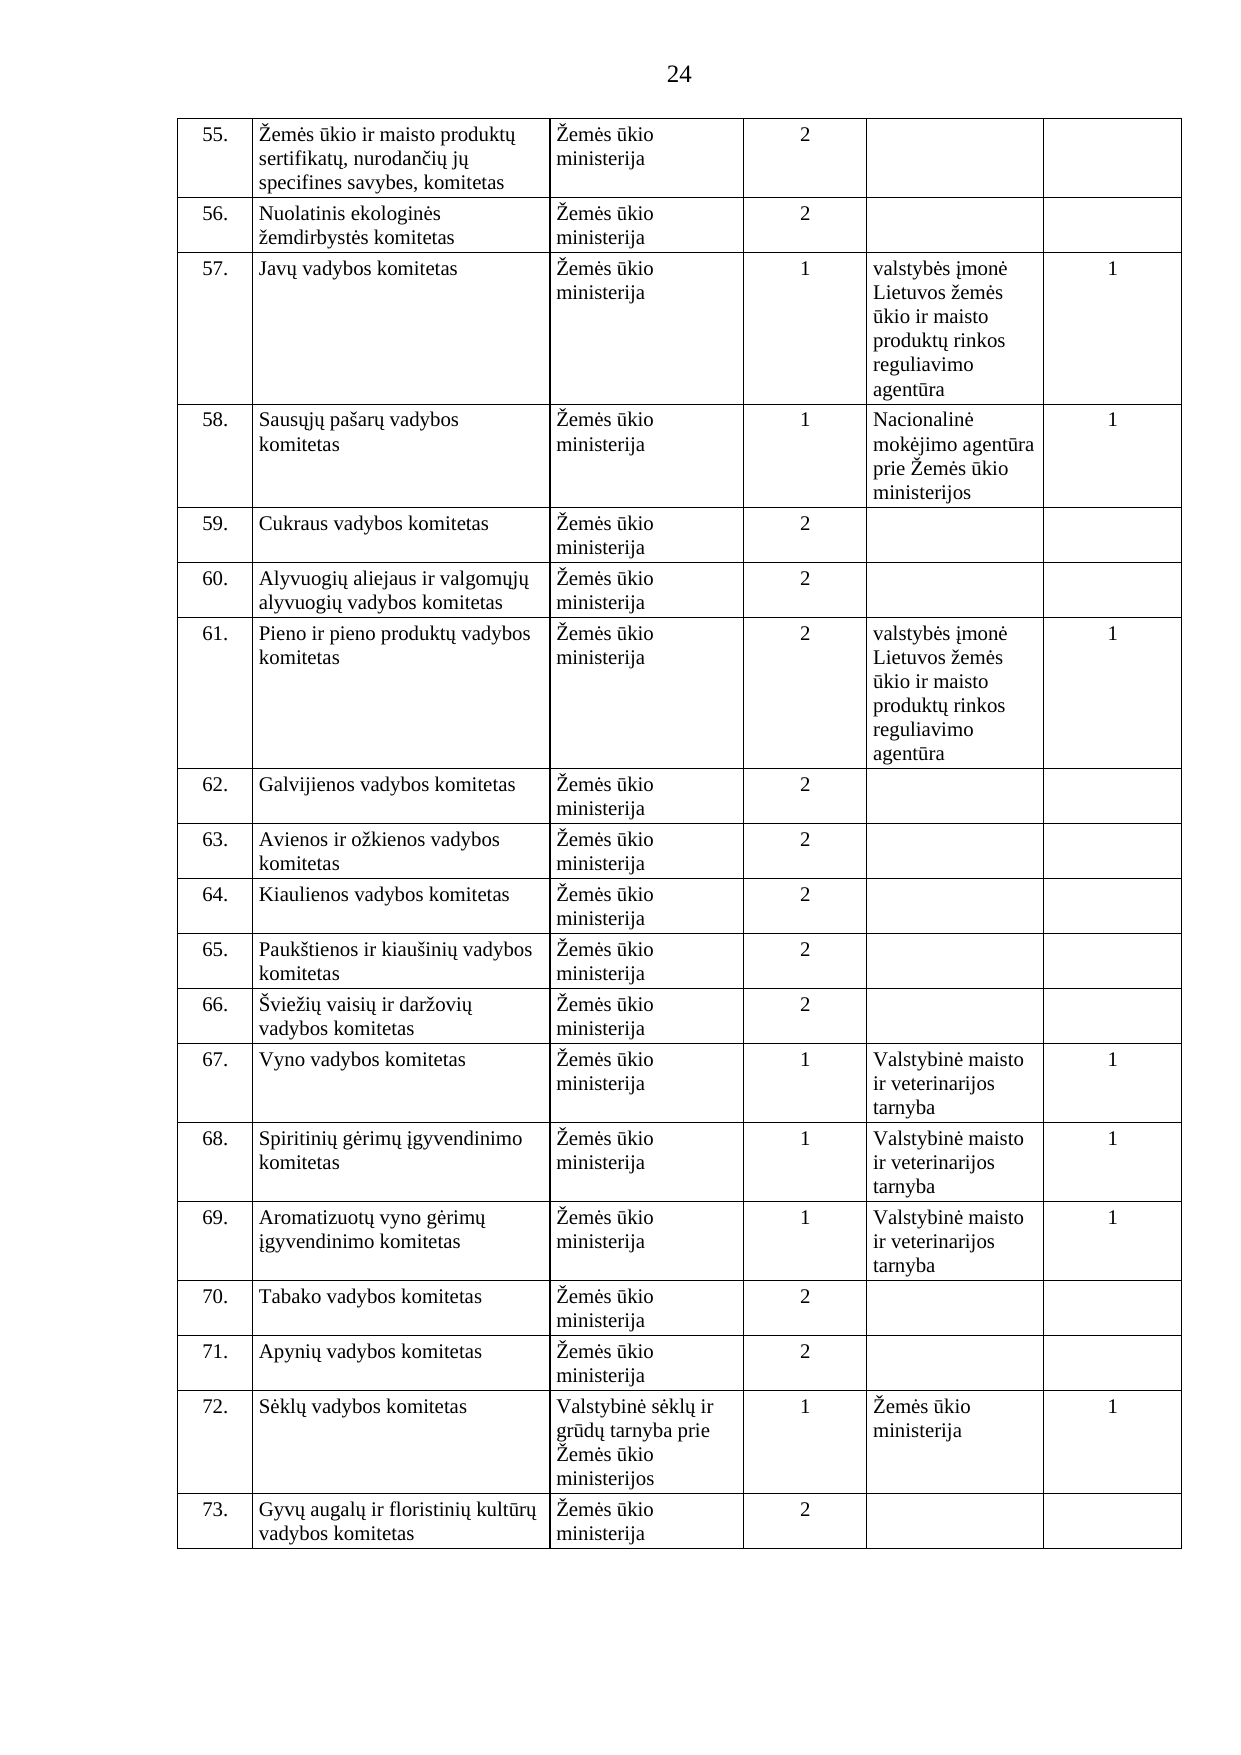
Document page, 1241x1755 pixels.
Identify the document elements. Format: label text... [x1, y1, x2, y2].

table_cell [1044, 824, 1181, 878]
table_cell Žemės ūkio ministerija [551, 563, 743, 617]
table_cell [867, 1336, 1043, 1390]
table_cell Alyvuogių aliejaus ir valgomųjų alyvuogių vadybos komitetas [253, 563, 549, 617]
table_cell Žemės ūkio ministerija [551, 934, 743, 988]
table_cell [867, 1494, 1043, 1548]
table_cell 1 [1044, 253, 1181, 403]
table_cell 1 [1044, 1202, 1181, 1280]
table_cell 2 [744, 1494, 866, 1548]
table_cell 2 [744, 934, 866, 988]
table_cell [1044, 879, 1181, 933]
table_cell [867, 1281, 1043, 1335]
table_cell [867, 879, 1043, 933]
table_cell Žemės ūkio ministerija [551, 1281, 743, 1335]
table_cell 2 [744, 1281, 866, 1335]
table_cell 72. [178, 1391, 252, 1493]
table_cell Žemės ūkio ministerija [551, 769, 743, 823]
table_cell 65. [178, 934, 252, 988]
table_cell [867, 508, 1043, 562]
table_cell 70. [178, 1281, 252, 1335]
table_cell Žemės ūkio ministerija [551, 824, 743, 878]
table_cell [1044, 1336, 1181, 1390]
table_cell 1 [1044, 1123, 1181, 1201]
table_cell Sėklų vadybos komitetas [253, 1391, 549, 1493]
table_cell Galvijienos vadybos komitetas [253, 769, 549, 823]
table_cell valstybės įmonė Lietuvos žemės ūkio ir maisto produktų rinkos reguliavimo agentūra [867, 253, 1043, 403]
table_cell Žemės ūkio ministerija [551, 198, 743, 252]
table_cell Pieno ir pieno produktų vadybos komitetas [253, 618, 549, 768]
table_cell 1 [744, 1123, 866, 1201]
table_cell 1 [1044, 618, 1181, 768]
table_cell 2 [744, 563, 866, 617]
table_cell 2 [744, 989, 866, 1043]
table_cell 62. [178, 769, 252, 823]
table_cell 59. [178, 508, 252, 562]
table_cell Nuolatinis ekologinės žemdirbystės komitetas [253, 198, 549, 252]
table_cell Nacionalinė mokėjimo agentūra prie Žemės ūkio ministerijos [867, 405, 1043, 507]
table_cell Žemės ūkio ministerija [551, 253, 743, 403]
table_cell [867, 563, 1043, 617]
table_cell 73. [178, 1494, 252, 1548]
table_cell [867, 824, 1043, 878]
table_cell Cukraus vadybos komitetas [253, 508, 549, 562]
table_cell Tabako vadybos komitetas [253, 1281, 549, 1335]
table_cell Vyno vadybos komitetas [253, 1044, 549, 1122]
table_cell Žemės ūkio ministerija [551, 989, 743, 1043]
table_cell Sausųjų pašarų vadybos komitetas [253, 405, 549, 507]
table_cell [867, 198, 1043, 252]
table_cell 57. [178, 253, 252, 403]
table_cell 2 [744, 618, 866, 768]
table_cell [1044, 989, 1181, 1043]
table_cell 1 [744, 253, 866, 403]
table_cell Žemės ūkio ministerija [551, 1494, 743, 1548]
table_cell 60. [178, 563, 252, 617]
table_cell Žemės ūkio ministerija [551, 405, 743, 507]
table_cell [1044, 1494, 1181, 1548]
table_cell 2 [744, 879, 866, 933]
table_cell 67. [178, 1044, 252, 1122]
table_cell Spiritinių gėrimų įgyvendinimo komitetas [253, 1123, 549, 1201]
table_cell Žemės ūkio ministerija [551, 879, 743, 933]
table_cell Valstybinė sėklų ir grūdų tarnyba prie Žemės ūkio ministerijos [551, 1391, 743, 1493]
table_cell Žemės ūkio ministerija [551, 1044, 743, 1122]
table_cell Žemės ūkio ministerija [551, 1202, 743, 1280]
table_cell Apynių vadybos komitetas [253, 1336, 549, 1390]
table_cell 1 [1044, 405, 1181, 507]
table_cell valstybės įmonė Lietuvos žemės ūkio ir maisto produktų rinkos reguliavimo agentūra [867, 618, 1043, 768]
table_cell 58. [178, 405, 252, 507]
table_cell 69. [178, 1202, 252, 1280]
table_cell 56. [178, 198, 252, 252]
table_cell 64. [178, 879, 252, 933]
table_cell 1 [744, 405, 866, 507]
table_cell [867, 934, 1043, 988]
table_cell 2 [744, 198, 866, 252]
table_cell Žemės ūkio ministerija [551, 1336, 743, 1390]
table_cell Kiaulienos vadybos komitetas [253, 879, 549, 933]
table_cell Aromatizuotų vyno gėrimų įgyvendinimo komitetas [253, 1202, 549, 1280]
table_cell Avienos ir ožkienos vadybos komitetas [253, 824, 549, 878]
table_cell [867, 119, 1043, 197]
table_cell 2 [744, 769, 866, 823]
table_cell [867, 989, 1043, 1043]
table_cell [1044, 508, 1181, 562]
table_cell 1 [1044, 1391, 1181, 1493]
table_cell 63. [178, 824, 252, 878]
table_cell Paukštienos ir kiaušinių vadybos komitetas [253, 934, 549, 988]
table_cell 2 [744, 824, 866, 878]
table_cell Valstybinė maisto ir veterinarijos tarnyba [867, 1202, 1043, 1280]
table_cell Žemės ūkio ministerija [551, 119, 743, 197]
table_cell Šviežių vaisių ir daržovių vadybos komitetas [253, 989, 549, 1043]
table_cell [1044, 563, 1181, 617]
table_cell [867, 769, 1043, 823]
table_cell Žemės ūkio ministerija [867, 1391, 1043, 1493]
table_cell 66. [178, 989, 252, 1043]
table_cell 1 [744, 1044, 866, 1122]
table_cell Javų vadybos komitetas [253, 253, 549, 403]
table_cell Žemės ūkio ministerija [551, 1123, 743, 1201]
table_cell Valstybinė maisto ir veterinarijos tarnyba [867, 1044, 1043, 1122]
table_cell [1044, 934, 1181, 988]
table_cell 55. [178, 119, 252, 197]
table_cell Žemės ūkio ministerija [551, 508, 743, 562]
table_cell Žemės ūkio ministerija [551, 618, 743, 768]
table_cell 2 [744, 119, 866, 197]
table_cell 68. [178, 1123, 252, 1201]
table_cell Valstybinė maisto ir veterinarijos tarnyba [867, 1123, 1043, 1201]
table_cell Žemės ūkio ir maisto produktų sertifikatų, nurodančių jų specifines savybes, komitetas [253, 119, 549, 197]
table_cell [1044, 1281, 1181, 1335]
table_cell 2 [744, 508, 866, 562]
table_cell [1044, 769, 1181, 823]
table_cell 1 [744, 1391, 866, 1493]
table_cell [1044, 198, 1181, 252]
table_cell Gyvų augalų ir floristinių kultūrų vadybos komitetas [253, 1494, 549, 1548]
table_cell 1 [1044, 1044, 1181, 1122]
table_cell 61. [178, 618, 252, 768]
table_cell [1044, 119, 1181, 197]
table_cell 71. [178, 1336, 252, 1390]
table_cell 1 [744, 1202, 866, 1280]
table_cell 2 [744, 1336, 866, 1390]
